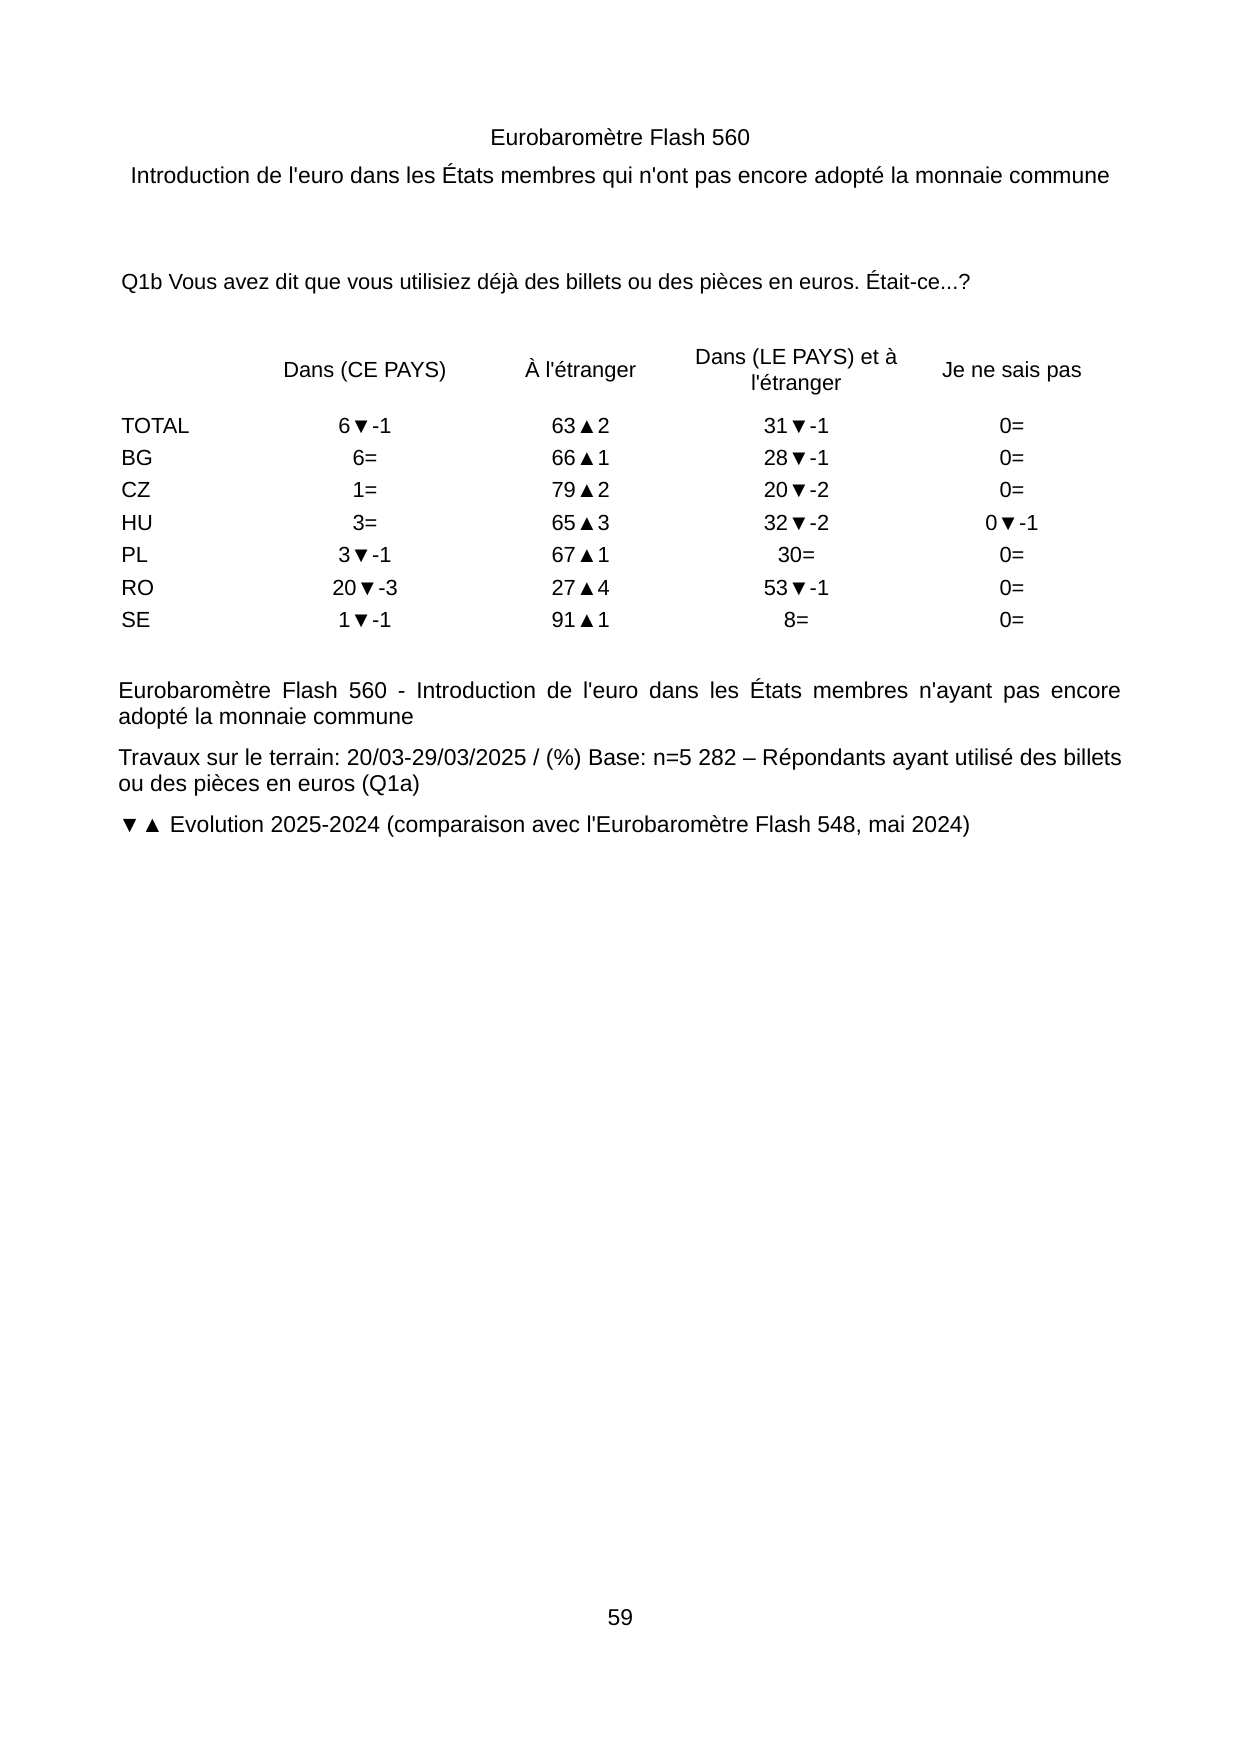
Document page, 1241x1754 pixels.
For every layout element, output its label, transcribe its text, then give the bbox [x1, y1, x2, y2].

table_cell HU [118, 506, 257, 539]
table_cell CZ [118, 474, 257, 506]
table_cell 28▼-1 [688, 441, 904, 474]
table_cell 3▼-1 [257, 539, 472, 571]
table_cell 1= [257, 474, 472, 506]
table_cell BG [118, 441, 257, 474]
table_cell 91▲1 [473, 604, 688, 636]
table_cell 0▼-1 [904, 506, 1120, 539]
text Travaux sur le terrain: 20/03-29/03/2025 / (%) Base: n=5 282 – Répondants ayant utilisé des billets ou des pièces en euros (Q1a) [118, 744, 1122, 797]
table_cell [473, 298, 688, 330]
table_cell [688, 298, 904, 330]
table_cell 30= [688, 539, 904, 571]
table_cell PL [118, 539, 257, 571]
table_cell 6= [257, 441, 472, 474]
table_cell 53▼-1 [688, 571, 904, 603]
table_cell 3= [257, 506, 472, 539]
text Eurobaromètre Flash 560 - Introduction de l'euro dans les États membres n'ayant pas encore adopté la monnaie commune [118, 677, 1122, 729]
text ▼▲ Evolution 2025-2024 (comparaison avec l'Eurobaromètre Flash 548, mai 2024) [118, 811, 1122, 838]
table_cell SE [118, 604, 257, 636]
table_cell Dans (CE PAYS) [257, 330, 472, 409]
table_cell 27▲4 [473, 571, 688, 603]
table_cell 6▼-1 [257, 409, 472, 441]
table_cell 0= [904, 474, 1120, 506]
table_cell Dans (LE PAYS) et à l'étranger [688, 330, 904, 409]
table_cell 66▲1 [473, 441, 688, 474]
table_cell [904, 298, 1120, 330]
table_cell Je ne sais pas [904, 330, 1120, 409]
table_cell À l'étranger [473, 330, 688, 409]
table_cell [118, 330, 257, 409]
table_cell 65▲3 [473, 506, 688, 539]
table_cell [118, 298, 257, 330]
table_cell 0= [904, 604, 1120, 636]
table_cell 20▼-3 [257, 571, 472, 603]
table_cell TOTAL [118, 409, 257, 441]
table_cell 20▼-2 [688, 474, 904, 506]
table_cell 0= [904, 441, 1120, 474]
table_cell [257, 298, 472, 330]
table_cell 0= [904, 571, 1120, 603]
table_cell 67▲1 [473, 539, 688, 571]
table_cell 0= [904, 409, 1120, 441]
table_header Q1b Vous avez dit que vous utilisiez déjà des billets ou des pièces en euros. Était-ce...? [118, 265, 1120, 297]
table_cell 79▲2 [473, 474, 688, 506]
table_cell 1▼-1 [257, 604, 472, 636]
table_cell 31▼-1 [688, 409, 904, 441]
table_cell RO [118, 571, 257, 603]
table_cell 0= [904, 539, 1120, 571]
table_cell 32▼-2 [688, 506, 904, 539]
table_cell 8= [688, 604, 904, 636]
table_cell 63▲2 [473, 409, 688, 441]
